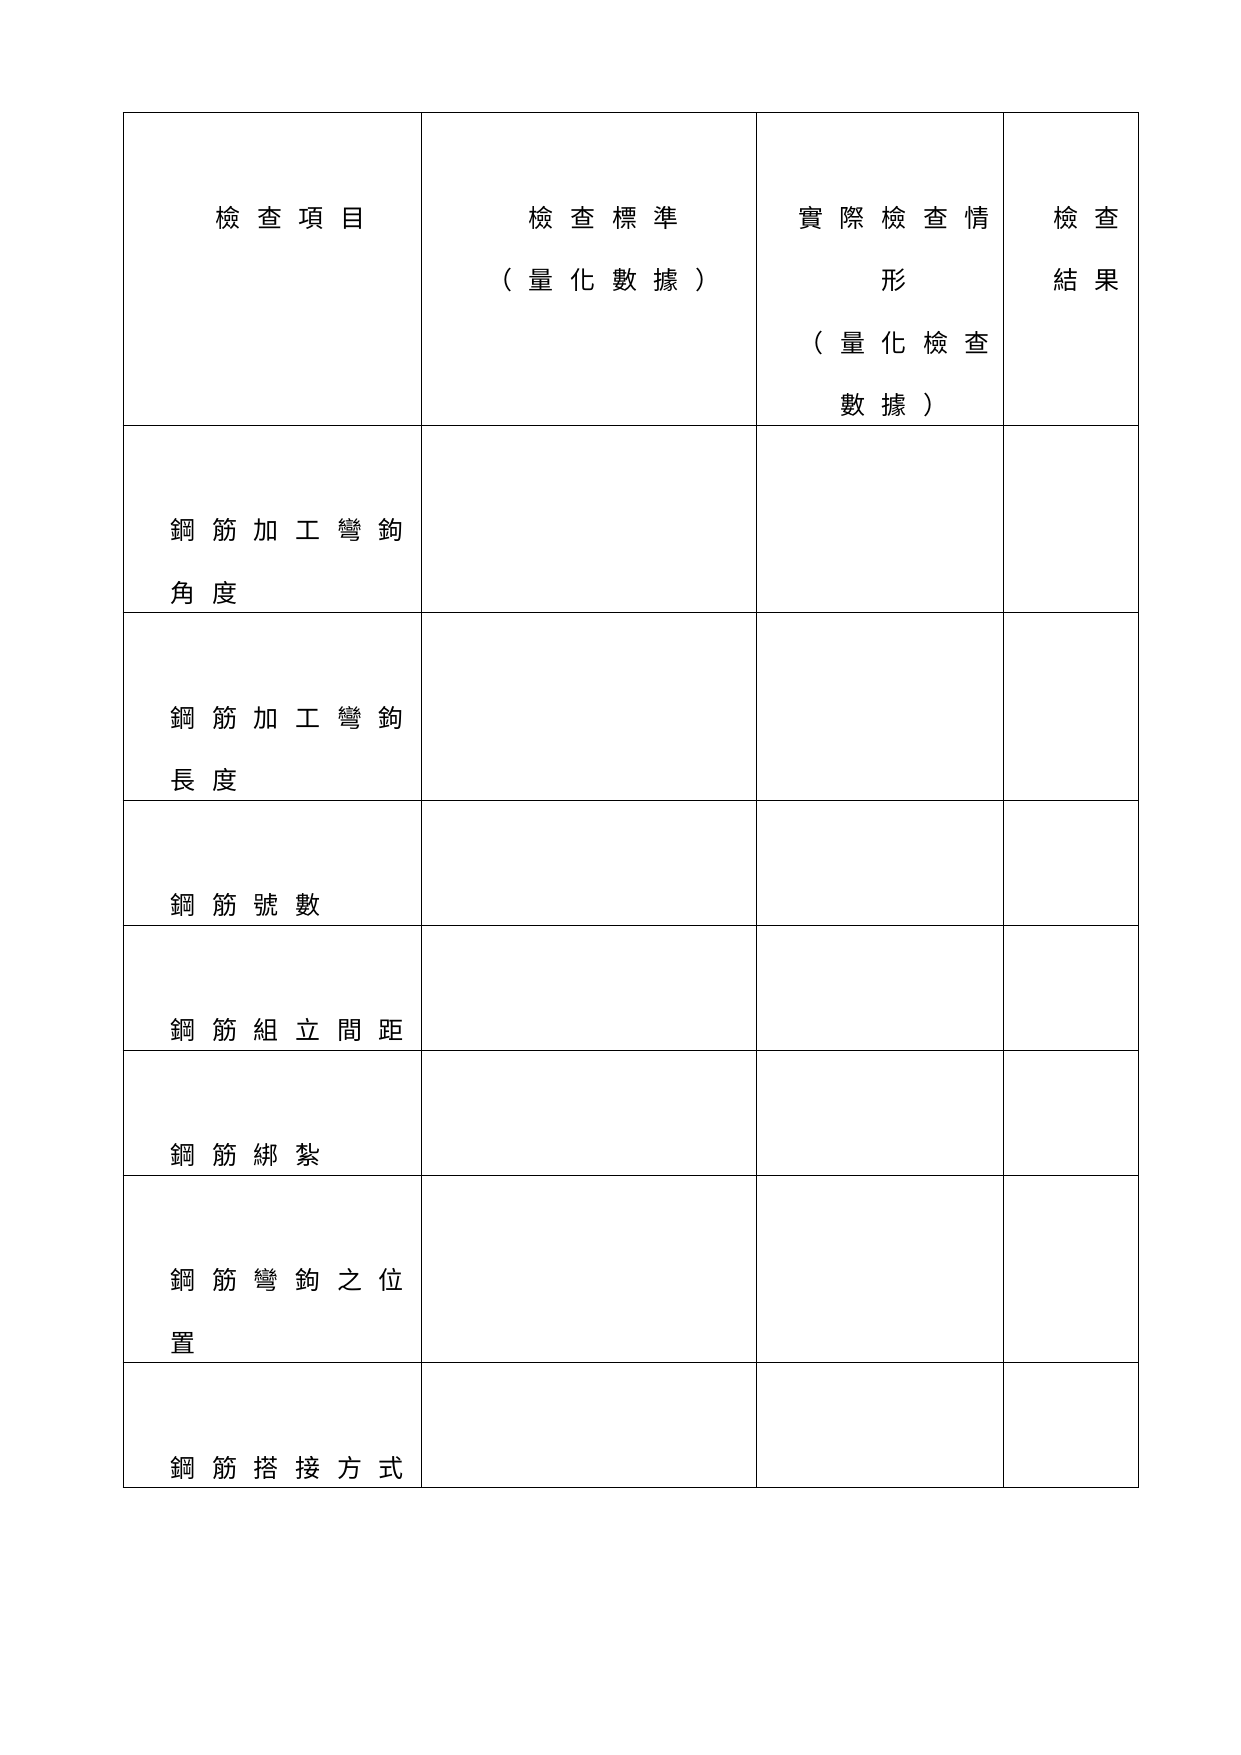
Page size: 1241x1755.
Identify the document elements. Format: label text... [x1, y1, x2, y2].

table_cell [422, 1176, 756, 1362]
table_cell [1004, 613, 1138, 800]
table_cell [422, 613, 756, 800]
table_cell [1004, 1176, 1138, 1362]
table_cell 檢查項目 [124, 113, 421, 425]
table_cell [757, 926, 1003, 1050]
table_cell 鋼筋加工彎鉤角度 [124, 426, 421, 612]
table_cell [757, 1363, 1003, 1487]
table_cell [757, 801, 1003, 925]
table_cell [1004, 926, 1138, 1050]
table_cell [757, 613, 1003, 800]
table_cell [422, 801, 756, 925]
table_cell 檢查標準 （量化數據） [422, 113, 756, 425]
table_cell 鋼筋彎鉤之位置 [124, 1176, 421, 1362]
table_cell [422, 926, 756, 1050]
table_cell 鋼筋號數 [124, 801, 421, 925]
table_cell 鋼筋組立間距 [124, 926, 421, 1050]
table_cell [757, 1051, 1003, 1175]
table_cell [757, 426, 1003, 612]
table_cell [1004, 801, 1138, 925]
table_cell [422, 426, 756, 612]
table_cell 檢查結果 [1004, 113, 1138, 425]
table_cell 鋼筋綁紮 [124, 1051, 421, 1175]
table_cell [1004, 1051, 1138, 1175]
table_cell [422, 1051, 756, 1175]
table_cell 鋼筋搭接方式 [124, 1363, 421, 1487]
table_cell 實際檢查情形 （量化檢查數據） [757, 113, 1003, 425]
table_cell [1004, 1363, 1138, 1487]
table_cell [1004, 426, 1138, 612]
table_cell [422, 1363, 756, 1487]
table_cell 鋼筋加工彎鉤長度 [124, 613, 421, 800]
table_cell [757, 1176, 1003, 1362]
